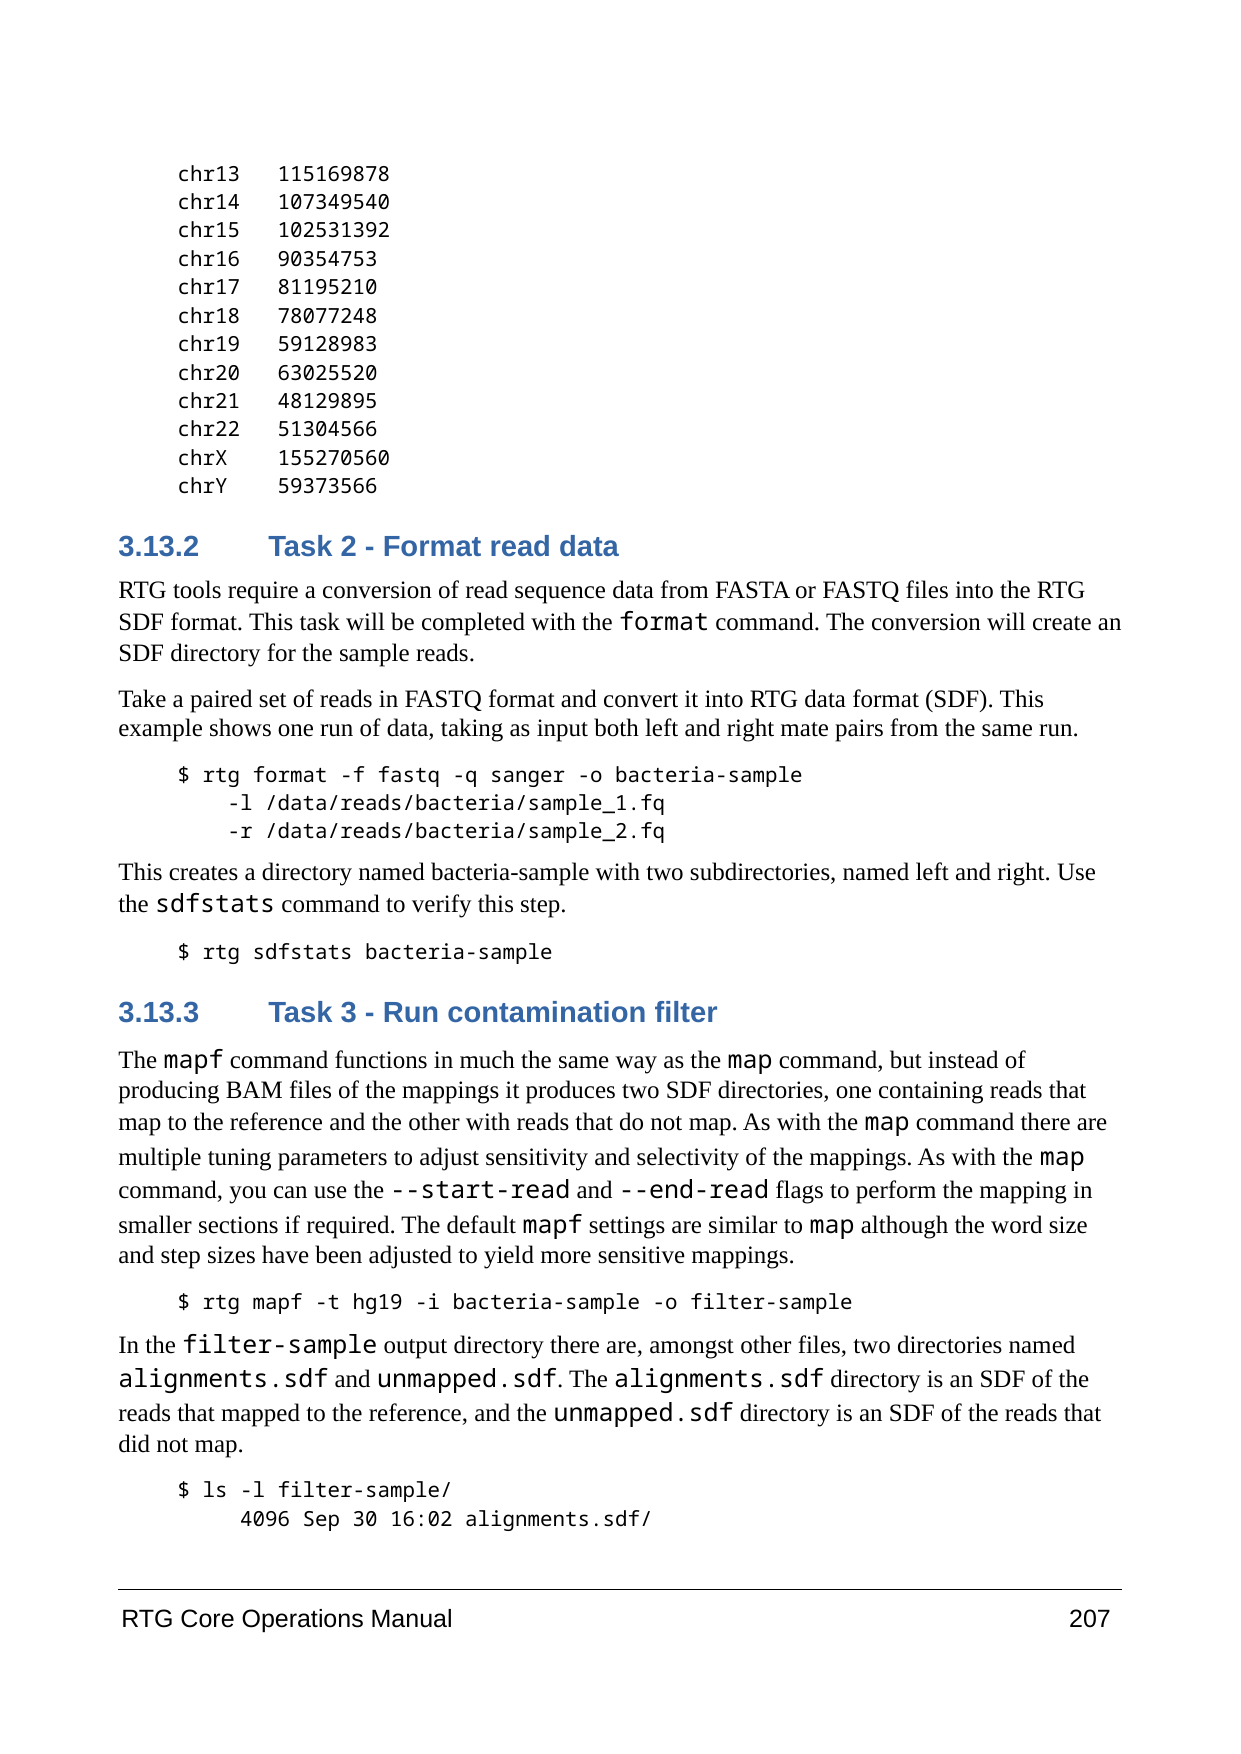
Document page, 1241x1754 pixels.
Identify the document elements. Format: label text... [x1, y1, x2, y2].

text $ rtg sdfstats bacteria-sample [177, 937, 1122, 966]
text Take a paired set of reads in FASTQ format and convert it into RTG data format (SDF). This example shows one run of data, taking as input both left and right mate pairs from the same run. [118, 684, 1122, 742]
text $ rtg format -f fastq -q sanger -o bacteria-sample [177, 760, 1122, 788]
text RTG tools require a conversion of read sequence data from FASTA or FASTQ files into the RTG SDF format. This task will be completed with the format command. The conversion will create an SDF directory for the sample reads. [118, 575, 1122, 667]
text This creates a directory named bacteria-sample with two subdirectories, named left and right. Use the sdfstats command to verify this step. [118, 857, 1122, 920]
text -r /data/reads/bacteria/sample_2.fq [177, 817, 1122, 845]
text chr17 81195210 [177, 272, 1122, 301]
text The mapf command functions in much the same way as the map command, but instead of producing BAM files of the mappings it produces two SDF directories, one containing reads that map to the reference and the other with reads that do not map. As with the map command there are multiple tuning parameters to adjust sensitivity and selectivity of the mappings. As with the map command, you can use the --start-read and --end-read flags to perform the mapping in smaller sections if required. The default mapf settings are similar to map although the word size and step sizes have been adjusted to yield more sensitive mappings. [118, 1041, 1122, 1269]
text -l /data/reads/bacteria/sample_1.fq [177, 788, 1122, 817]
text chr13 115169878 [177, 159, 1122, 187]
text chr18 78077248 [177, 301, 1122, 329]
text chr22 51304566 [177, 414, 1122, 443]
text chr20 63025520 [177, 358, 1122, 386]
text 4096 Sep 30 16:02 alignments.sdf/ [177, 1504, 1122, 1532]
text chr21 48129895 [177, 386, 1122, 414]
text In the filter-sample output directory there are, amongst other files, two directories named alignments.sdf and unmapped.sdf. The alignments.sdf directory is an SDF of the reads that mapped to the reference, and the unmapped.sdf directory is an SDF of the reads that did not map. [118, 1327, 1122, 1458]
text chrX 155270560 [177, 443, 1122, 471]
text chr19 59128983 [177, 329, 1122, 358]
text $ ls -l filter-sample/ [177, 1476, 1122, 1504]
subtitle Task 3 - Run contamination filter [118, 995, 1122, 1029]
text chr14 107349540 [177, 187, 1122, 216]
subtitle Task 2 - Format read data [118, 529, 1122, 563]
text chrY 59373566 [177, 471, 1122, 500]
text $ rtg mapf -t hg19 -i bacteria-sample -o filter-sample [177, 1287, 1122, 1315]
text chr16 90354753 [177, 244, 1122, 272]
text chr15 102531392 [177, 216, 1122, 244]
